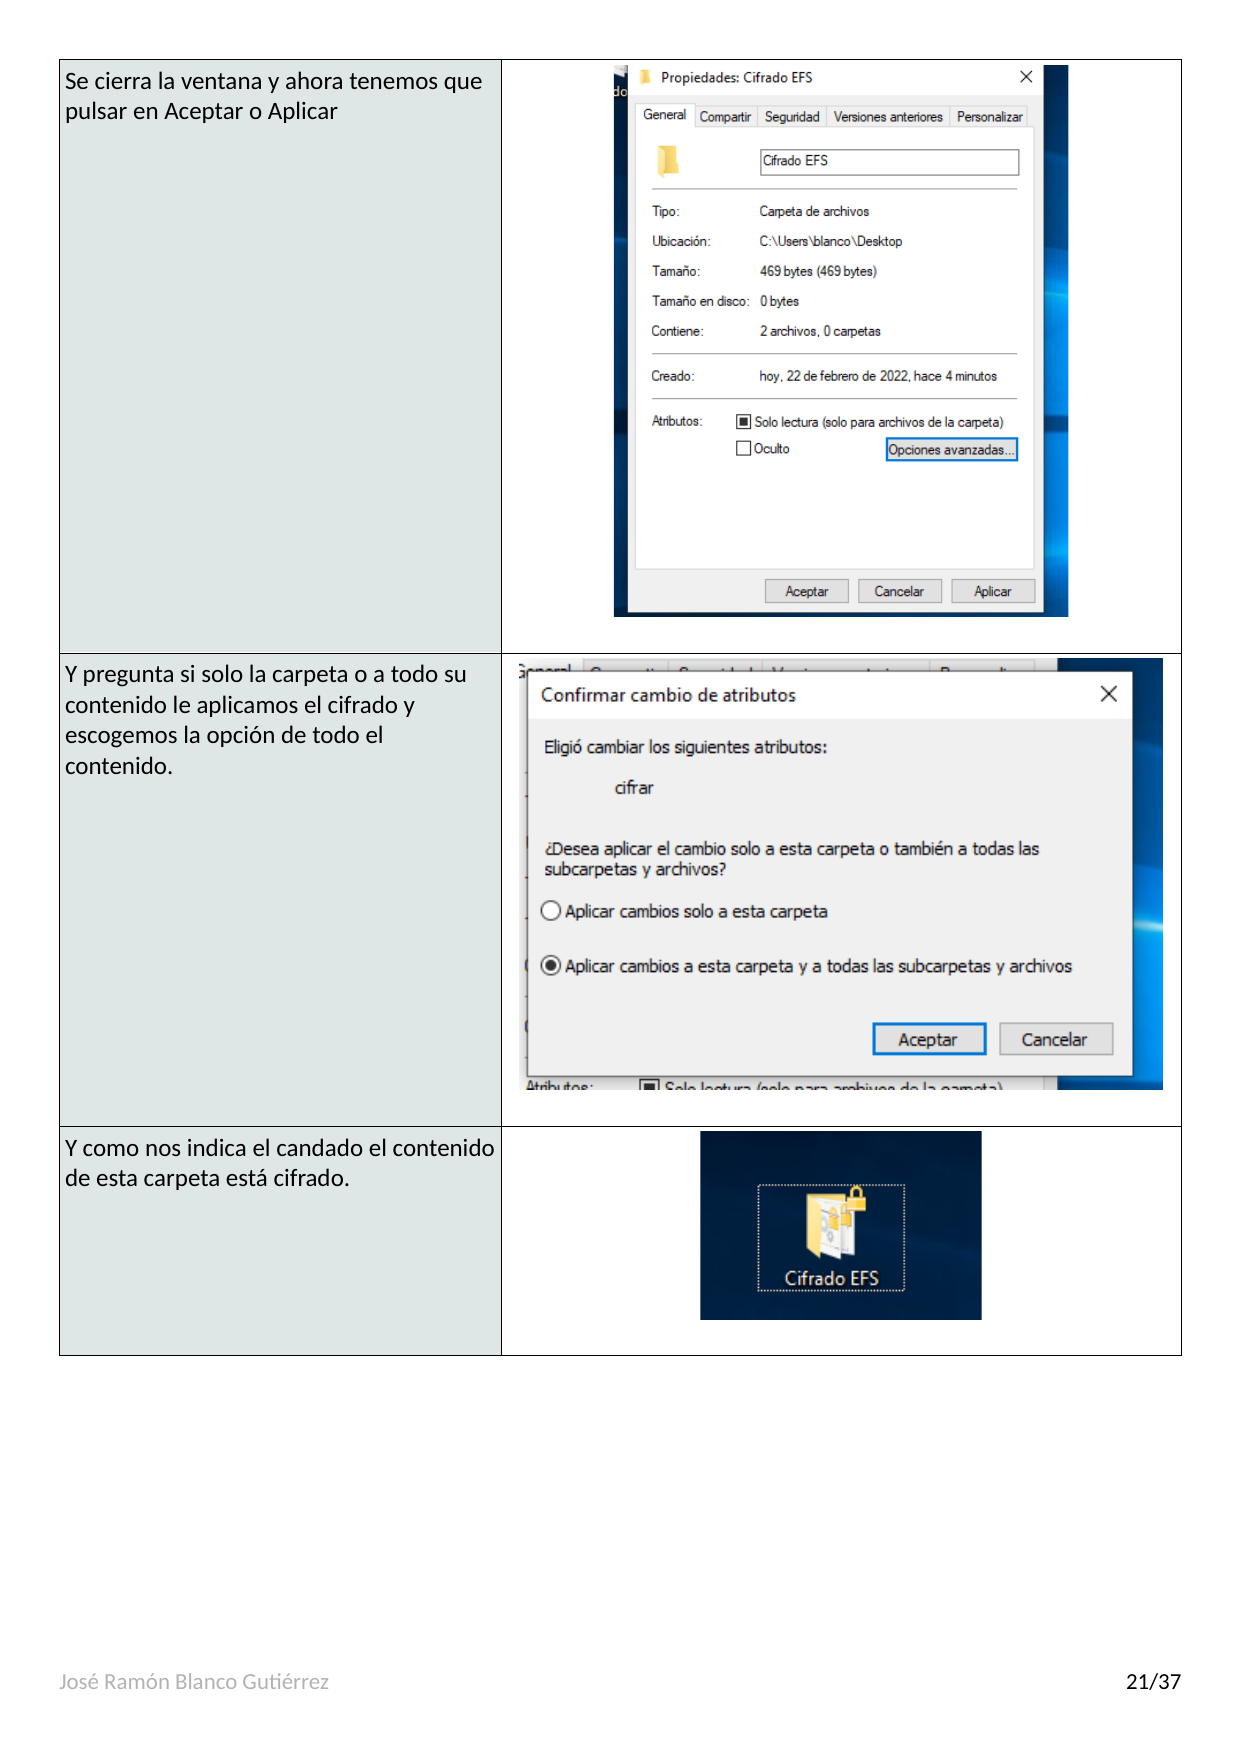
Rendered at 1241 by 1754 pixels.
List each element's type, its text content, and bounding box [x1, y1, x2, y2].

table_cell [502, 60, 1181, 652]
table_cell Y como nos indica el candado el contenido de esta carpeta está cifrado. [60, 1127, 501, 1355]
picture [700, 1131, 982, 1320]
picture [519, 658, 1163, 1090]
table_cell Y pregunta si solo la carpeta o a todo su contenido le aplicamos el cifrado y escogemos la opción de todo el contenido. [60, 654, 501, 1126]
table_cell Se cierra la ventana y ahora tenemos que pulsar en Aceptar o Aplicar [60, 60, 501, 652]
table_cell [502, 654, 1181, 1126]
picture [613, 65, 1069, 617]
table_cell [502, 1127, 1181, 1355]
